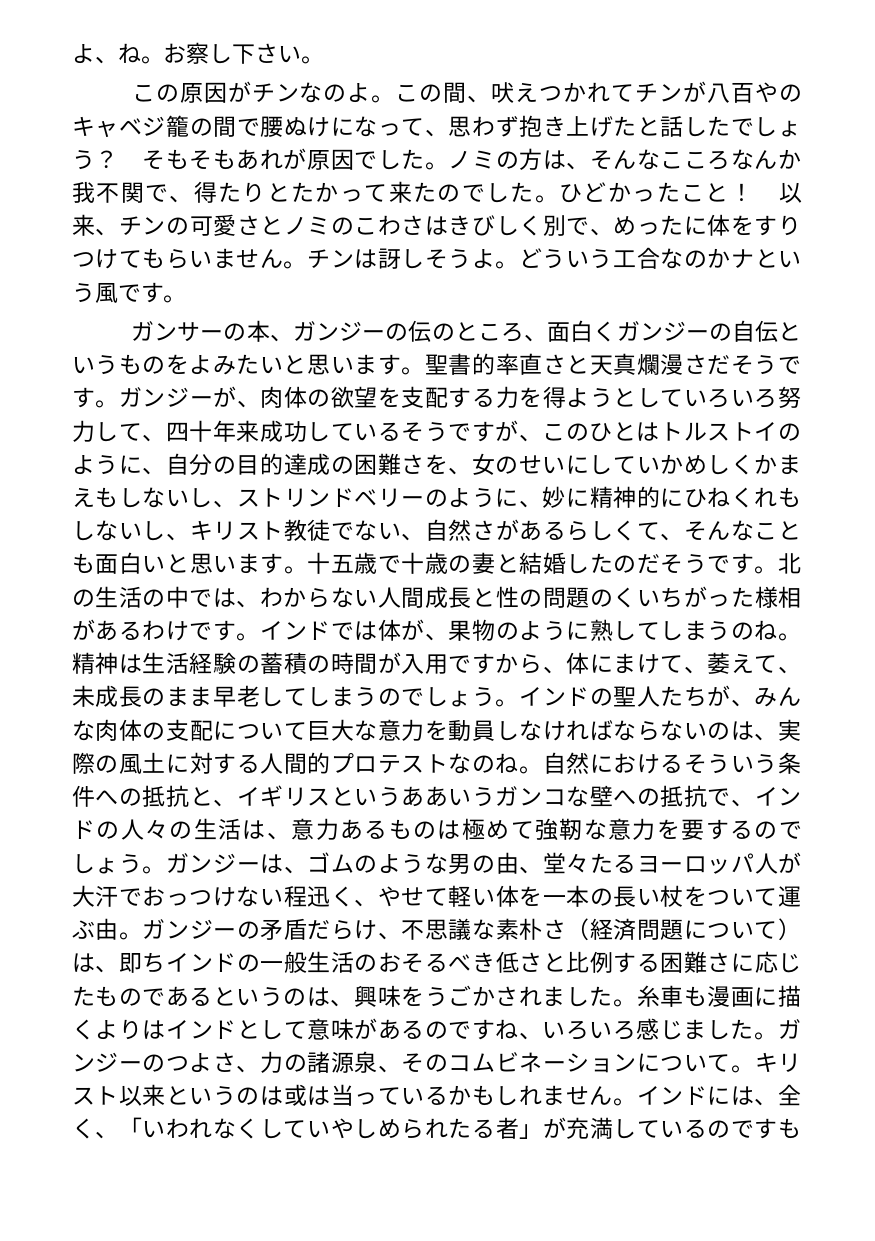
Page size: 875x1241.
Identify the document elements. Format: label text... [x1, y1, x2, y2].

text ガンサーの本、ガンジーの伝のところ、面白くガンジーの自伝というものをよみたいと思います。聖書的率直さと天真爛漫さだそうです。ガンジーが、肉体の欲望を支配する力を得ようとしていろいろ努力して、四十年来成功しているそうですが、このひとはトルストイのように、自分の目的達成の困難さを、女のせいにしていかめしくかまえもしないし、ストリンドベリーのように、妙に精神的にひねくれもしないし、キリスト教徒でない、自然さがあるらしくて、そんなことも面白いと思います。十五歳で十歳の妻と結婚したのだそうです。北の生活の中では、わからない人間成長と性の問題のくいちがった様相があるわけです。インドでは体が、果物のように熟してしまうのね。精神は生活経験の蓄積の時間が入用ですから、体にまけて、萎えて、未成長のまま早老してしまうのでしょう。インドの聖人たちが、みんな肉体の支配について巨大な意力を動員しなければならないのは、実際の風土に対する人間的プロテストなのね。自然におけるそういう条件への抵抗と、イギリスというああいうガンコな壁への抵抗で、インドの人々の生活は、意力あるものは極めて強靭な意力を要するのでしょう。ガンジーは、ゴムのような男の由、堂々たるヨーロッパ人が大汗でおっつけない程迅く、やせて軽い体を一本の長い杖をついて運ぶ由。ガンジーの矛盾だらけ、不思議な素朴さ（経済問題について）は、即ちインドの一般生活のおそるべき低さと比例する困難さに応じたものであるというのは、興味をうごかされました。糸車も漫画に描くよりはインドとして意味があるのですね、いろいろ感じました。ガンジーのつよさ、力の諸源泉、そのコムビネーションについて。キリスト以来というのは或は当っているかもしれません。インドには、全く、「いわれなくしていやしめられたる者」が充満しているのですも [72, 314, 802, 1144]
text この原因がチンなのよ。この間、吠えつかれてチンが八百やのキャベジ籠の間で腰ぬけになって、思わず抱き上げたと話したでしょう？ そもそもあれが原因でした。ノミの方は、そんなこころなんか我不関で、得たりとたかって来たのでした。ひどかったこと！ 以来、チンの可愛さとノミのこわさはきびしく別で、めったに体をすりつけてもらいません。チンは訝しそうよ。どういう工合なのかナという風です。 [72, 75, 802, 308]
text よ、ね。お察し下さい。 [72, 36, 802, 69]
